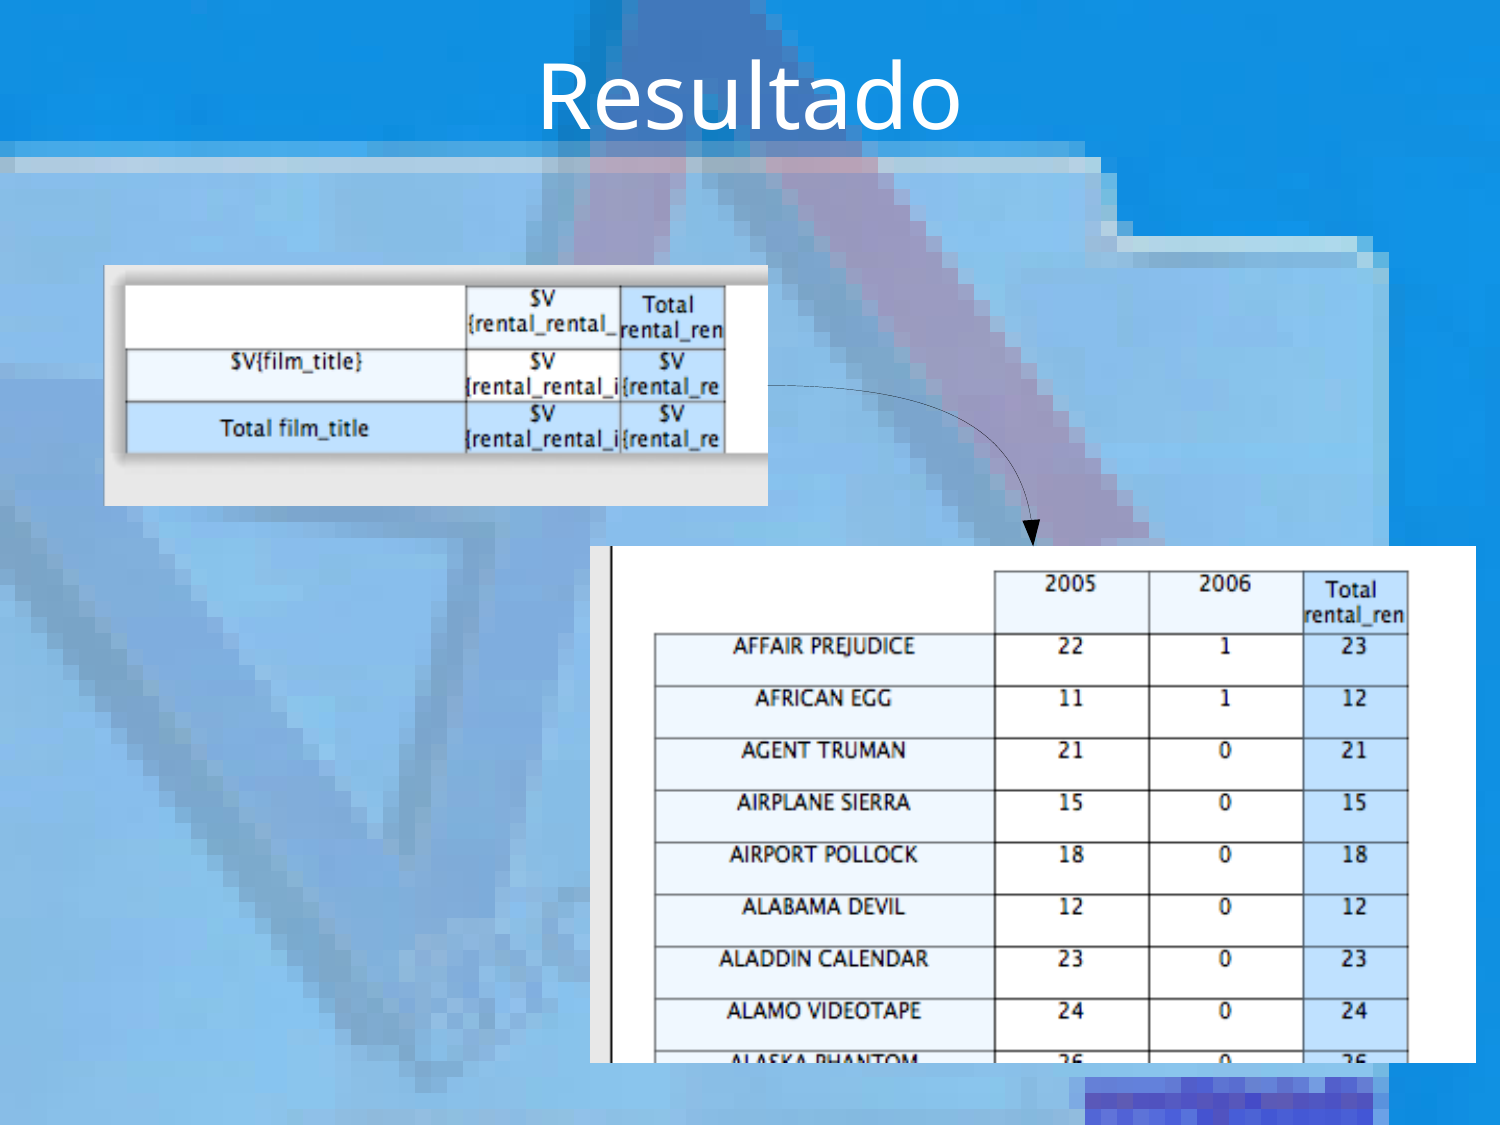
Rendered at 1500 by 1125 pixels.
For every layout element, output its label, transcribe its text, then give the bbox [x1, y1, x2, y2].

title Resultado [112, 0, 1388, 214]
picture [0, 0, 1500, 1125]
